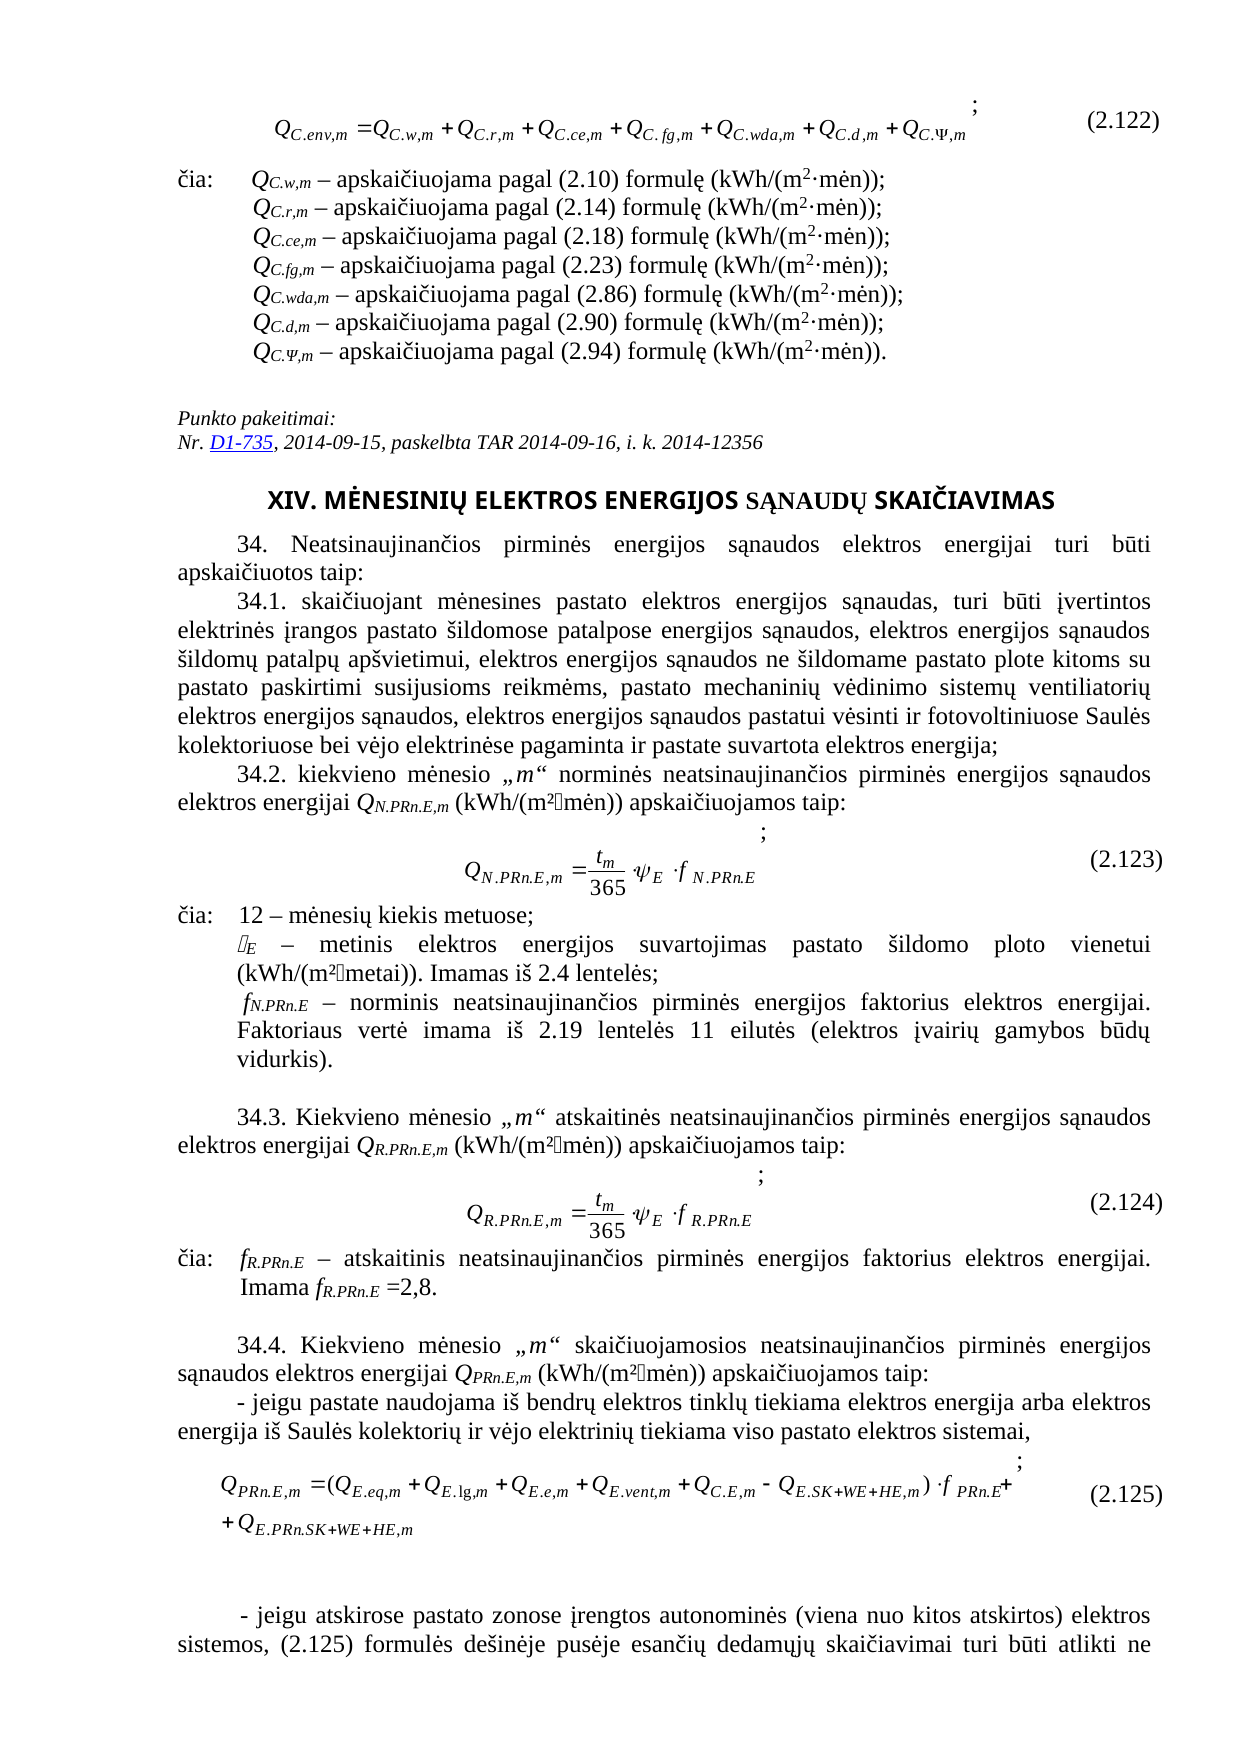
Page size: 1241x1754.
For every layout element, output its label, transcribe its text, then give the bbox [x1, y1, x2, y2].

text fN.PRn.E – norminis neatsinaujinančios pirminės energijos faktorius elektros energijai. Faktoriaus vertė imama iš 2.19 lentelės 11 eilutės (elektros įvairių gamybos būdų vidurkis). [237, 987, 1152, 1073]
text Punkto pakeitimai: [177, 406, 1152, 430]
table_header ; [177, 816, 1051, 900]
text QC.wda,m – apskaičiuojama pagal (2.86) formulę (kWh/(m2·mėn)); [252, 279, 1152, 307]
table_header (2.122) [1073, 89, 1174, 164]
text čia: QC.w,m – apskaičiuojama pagal (2.10) formulę (kWh/(m2·mėn)); [177, 164, 1152, 192]
text - jeigu atskirose pastato zonose įrengtos autonominės (viena nuo kitos atskirtos) elektros sistemos, (2.125) formulės dešinėje pusėje esančių dedamųjų skaičiavimai turi būti atlikti ne [177, 1601, 1152, 1658]
table_header (2.124) [1051, 1159, 1174, 1243]
table_header (2.123) [1051, 816, 1174, 900]
table_header ; [177, 89, 1072, 164]
table_header ; [177, 1159, 1051, 1243]
text XIV. Mėnesinių Elektros energijos sąnaudų skaičiavimas [177, 483, 1152, 517]
text QC.d,m – apskaičiuojama pagal (2.90) formulę (kWh/(m2·mėn)); [252, 307, 1152, 336]
text QC.fg,m – apskaičiuojama pagal (2.23) formulę (kWh/(m2·mėn)); [252, 250, 1152, 279]
text 34.2. kiekvieno mėnesio „m“ norminės neatsinaujinančios pirminės energijos sąnaudos elektros energijai QN.PRn.E,m (kWh/(m²mėn)) apskaičiuojamos taip: [177, 759, 1152, 816]
text čia: fR.PRn.E – atskaitinis neatsinaujinančios pirminės energijos faktorius elektros energijai. Imama fR.PRn.E =2,8. [177, 1243, 1152, 1301]
table_header ; [177, 1445, 1063, 1543]
text 34. Neatsinaujinančios pirminės energijos sąnaudos elektros energijai turi būti apskaičiuotos taip: [177, 529, 1152, 586]
text 34.4. Kiekvieno mėnesio „m“ skaičiuojamosios neatsinaujinančios pirminės energijos sąnaudos elektros energijai QPRn.E,m (kWh/(m²mėn)) apskaičiuojamos taip: [177, 1330, 1152, 1387]
text E – metinis elektros energijos suvartojimas pastato šildomo ploto vienetui (kWh/(m²metai)). Imamas iš 2.4 lentelės; [237, 929, 1152, 987]
text - jeigu pastate naudojama iš bendrų elektros tinklų tiekiama elektros energija arba elektros energija iš Saulės kolektorių ir vėjo elektrinių tiekiama viso pastato elektros sistemai, [177, 1387, 1152, 1445]
text čia: 12 – mėnesių kiekis metuose; [177, 900, 1152, 929]
text QC.Ψ,m – apskaičiuojama pagal (2.94) formulę (kWh/(m2·mėn)). [252, 336, 1152, 365]
text 34.1. skaičiuojant mėnesines pastato elektros energijos sąnaudas, turi būti įvertintos elektrinės įrangos pastato šildomose patalpose energijos sąnaudos, elektros energijos sąnaudos šildomų patalpų apšvietimui, elektros energijos sąnaudos ne šildomame pastato plote kitoms su pastato paskirtimi susijusioms reikmėms, pastato mechaninių vėdinimo sistemų ventiliatorių elektros energijos sąnaudos, elektros energijos sąnaudos pastatui vėsinti ir fotovoltiniuose Saulės kolektoriuose bei vėjo elektrinėse pagaminta ir pastate suvartota elektros energija; [177, 586, 1152, 759]
text Nr. D1-735, 2014-09-15, paskelbta TAR 2014-09-16, i. k. 2014-12356 [177, 430, 1152, 454]
table_header (2.125) [1064, 1445, 1174, 1543]
text 34.3. Kiekvieno mėnesio „m“ atskaitinės neatsinaujinančios pirminės energijos sąnaudos elektros energijai QR.PRn.E,m (kWh/(m²mėn)) apskaičiuojamos taip: [177, 1102, 1152, 1159]
text QC.ce,m – apskaičiuojama pagal (2.18) formulę (kWh/(m2·mėn)); [252, 221, 1152, 250]
text QC.r,m – apskaičiuojama pagal (2.14) formulę (kWh/(m2·mėn)); [252, 192, 1152, 221]
